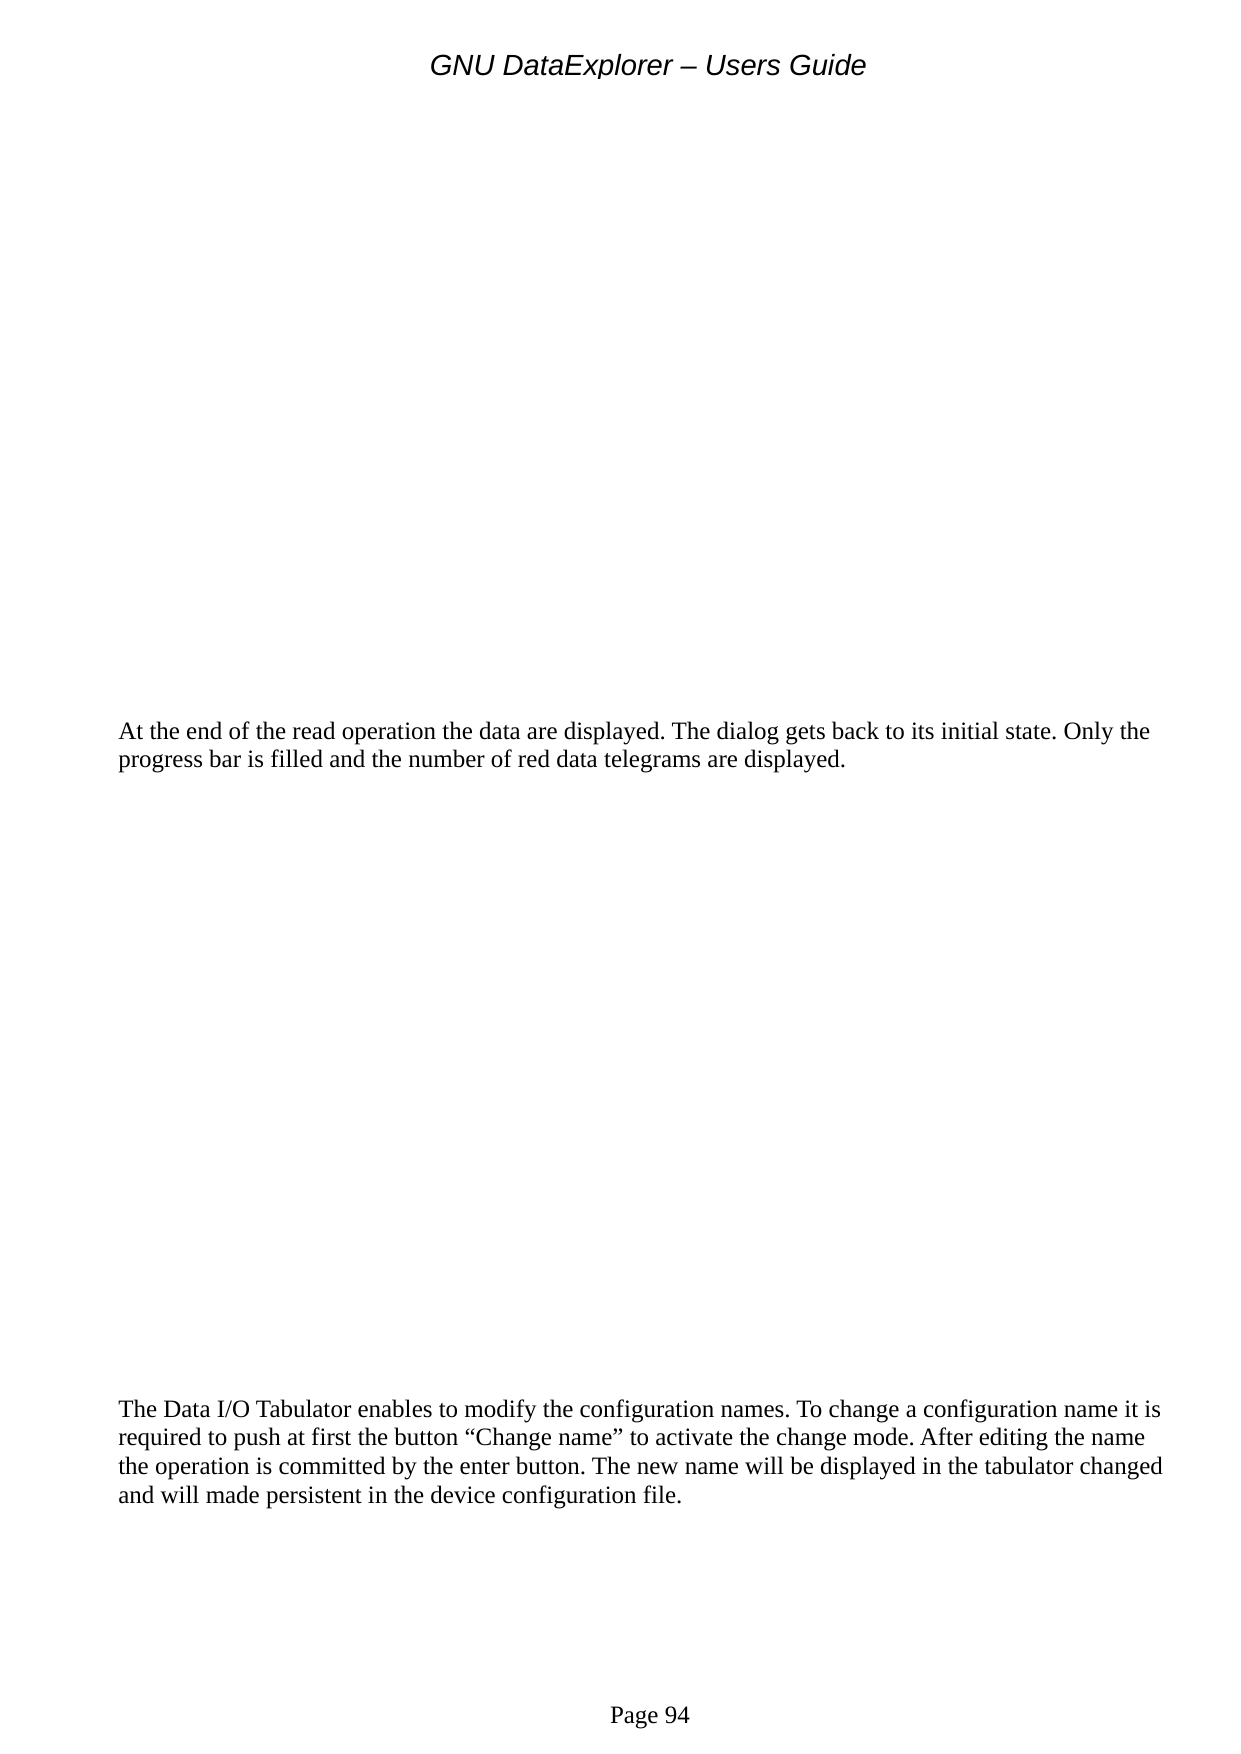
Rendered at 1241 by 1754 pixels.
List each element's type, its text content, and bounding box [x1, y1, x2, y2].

text At the end of the read operation the data are displayed. The dialog gets back to its initial state. Only the progress bar is filled and the number of red data telegrams are displayed. [118, 716, 1181, 773]
text The Data I/O Tabulator enables to modify the configuration names. To change a configuration name it is required to push at first the button “Change name” to activate the change mode. After editing the name the operation is committed by the enter button. The new name will be displayed in the tabulator changed and will made persistent in the device configuration file. [118, 1394, 1181, 1509]
